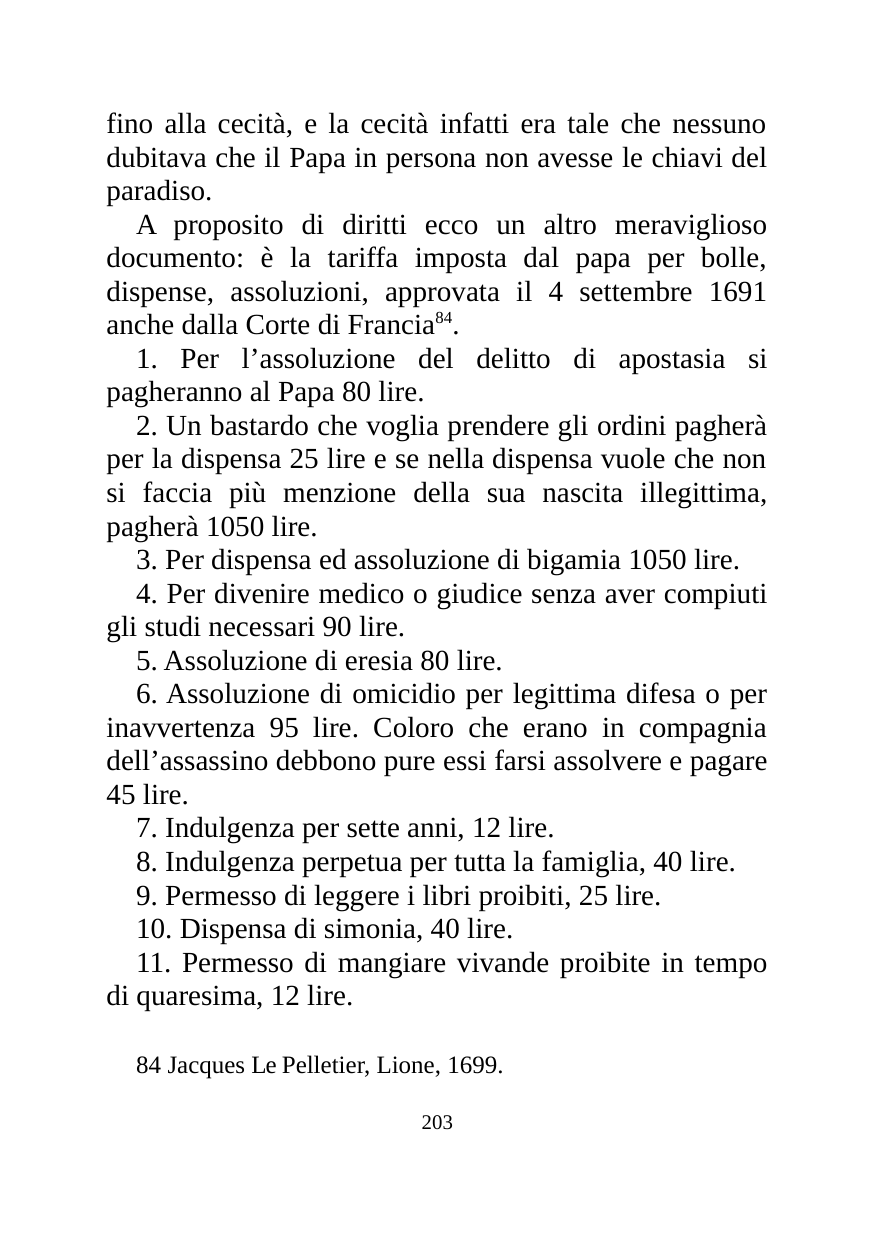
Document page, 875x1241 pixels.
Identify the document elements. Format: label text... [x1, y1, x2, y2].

text 2. Un bastardo che voglia prendere gli ordini pagherà per la dispensa 25 lire e se nella dispensa vuole che non si faccia più menzione della sua nascita illegittima, pagherà 1050 lire. [106, 408, 768, 542]
text 7. Indulgenza per sette anni, 12 lire. [106, 811, 768, 844]
text 1. Per l’assoluzione del delitto di apostasia si pagheranno al Papa 80 lire. [106, 341, 768, 408]
text A proposito di diritti ecco un altro meraviglioso documento: è la tariffa imposta dal papa per bolle, dispense, assoluzioni, approvata il 4 settembre 1691 anche dalla Corte di Francia. [106, 207, 768, 341]
text Jacques Le Pelletier, Lione, 1699. [106, 1046, 768, 1080]
text fino alla cecità, e la cecità infatti era tale che nessuno dubitava che il Papa in persona non avesse le chiavi del paradiso. [106, 106, 768, 207]
text 11. Permesso di mangiare vivande proibite in tempo di quaresima, 12 lire. [106, 945, 768, 1012]
text 3. Per dispensa ed assoluzione di bigamia 1050 lire. [106, 542, 768, 576]
text 6. Assoluzione di omicidio per legittima difesa o per inavvertenza 95 lire. Coloro che erano in compagnia dell’assassino debbono pure essi farsi assolvere e pagare 45 lire. [106, 676, 768, 811]
text 10. Dispensa di simonia, 40 lire. [106, 911, 768, 945]
text 5. Assoluzione di eresia 80 lire. [106, 643, 768, 676]
text 9. Permesso di leggere i libri proibiti, 25 lire. [106, 878, 768, 911]
text 8. Indulgenza perpetua per tutta la famiglia, 40 lire. [106, 844, 768, 878]
text 4. Per divenire medico o giudice senza aver compiuti gli studi necessari 90 lire. [106, 576, 768, 643]
